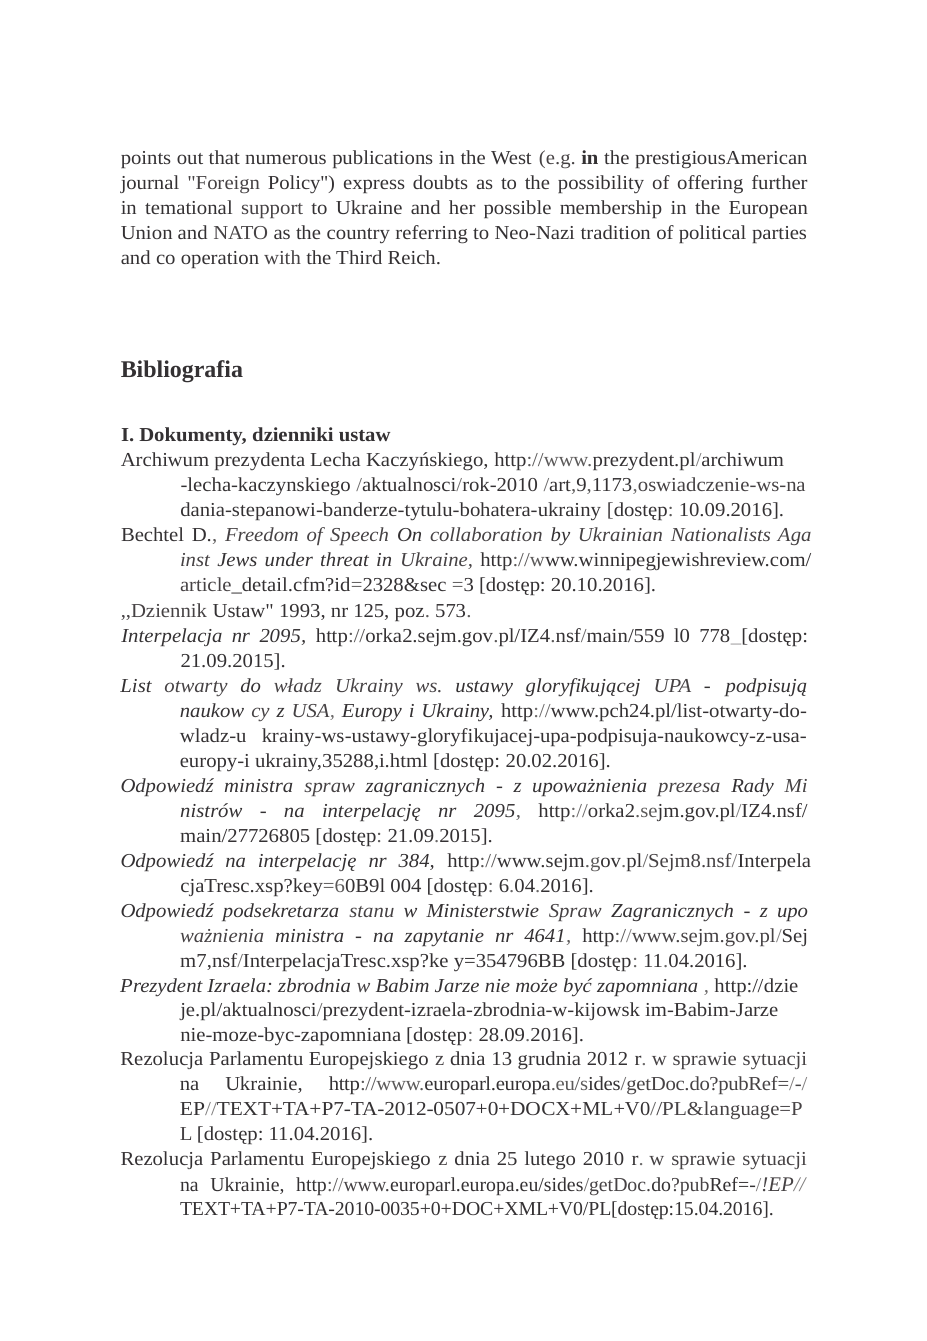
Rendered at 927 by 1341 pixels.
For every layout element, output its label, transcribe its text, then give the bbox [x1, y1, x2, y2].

text Rezolucja Parlamentu Europejskiego z dnia 25 lutego 2010 r. w sprawie sytuacji na Ukrainie, http://www.europarl.europa.eu/sides/getDoc.do?pubRef=-/!EP// TEXT+TA+P7-TA-2010-0035+0+DOC+XML+V0/PL[dostęp:15.04.2016]. [120, 1147, 807, 1220]
text Odpowiedź podsekretarza stanu w Ministerstwie Spraw Zagranicznych - z upo­ ważnienia ministra - na zapytanie nr 4641, http://www.sejm.gov.pl/Sej­ m7,nsf/InterpelacjaTresc.xsp?ke y=354796BB [dostęp: 11.04.2016]. [120, 898, 808, 971]
text Bechtel D., Freedom of Speech On collaboration by Ukrainian Nationalists Aga­ inst Jews under threat in Ukraine, http://www.winnipegjewishreview.com/ article_detail.cfm?id=2328&sec =3 [dostęp: 20.10.2016]. [121, 523, 812, 596]
text I. Dokumenty, dzienniki ustaw [121, 423, 830, 446]
text Prezydent Izraela: zbrodnia w Babim Jarze nie może być zapomniana , http://dzie­ je.pl/aktualnosci/prezydent-izraela-zbrodnia-w-kijowsk im-Babim-Jarze­ nie-moze-byc-zapomniana [dostęp: 28.09.2016]. [120, 973, 811, 1046]
text List otwarty do władz Ukrainy ws. ustawy gloryfikującej UPA - podpisują naukow­ cy z USA, Europy i Ukrainy, http://www.pch24.pl/list-otwarty-do-wladz-u­ krainy-ws-ustawy-gloryfikujacej-upa-podpisuja-naukowcy-z-usa-europy-i­ ukrainy,35288,i.html [dostęp: 20.02.2016]. [120, 673, 807, 771]
text Bibliografia [121, 355, 830, 382]
text Archiwum prezydenta Lecha Kaczyńskiego, http://www.prezydent.pl/archiwum­ [121, 448, 830, 471]
text Interpelacja nr 2095, http://orka2.sejm.gov.pl/IZ4.nsf/main/559 l0 778_[dostęp: 21.09.2015]. [121, 623, 808, 671]
text Odpowiedź na interpelację nr 384, http://www.sejm.gov.pl/Sejm8.nsf/Interpela­ cjaTresc.xsp?key=60B9l 004 [dostęp: 6.04.2016]. [120, 848, 811, 896]
text -lecha-kaczynskiego /aktualnosci/rok-2010 /art,9,1173,oswiadczenie-ws-na­ dania-stepanowi-banderze-tytulu-bohatera-ukrainy [dostęp: 10.09.2016]. [180, 473, 818, 521]
text points out that numerous publications in the West (e.g. in the prestigiousAmerican journal "Foreign Policy'') express doubts as to the possibility of offering further in­ temational support to Ukraine and her possible membership in the European Union and NATO as the country referring to Neo-Nazi tradition of political parties and co­ operation with the Third Reich. [121, 146, 808, 268]
text ,,Dziennik Ustaw" 1993, nr 125, poz. 573. [121, 598, 830, 621]
text Odpowiedź ministra spraw zagranicznych - z upoważnienia prezesa Rady Mi­ nistrów - na interpelację nr 2095, http://orka2.sejm.gov.pl/IZ4.nsf/ main/27726805 [dostęp: 21.09.2015]. [120, 773, 808, 846]
text Rezolucja Parlamentu Europejskiego z dnia 13 grudnia 2012 r. w sprawie sytuacji na Ukrainie, http://www.europarl.europa.eu/sides/getDoc.do?pubRef=/-/ EP//TEXT+TA+P7-TA-2012-0507+0+DOCX+ML+V0//PL&language=PL [dostęp: 11.04.2016]. [120, 1047, 807, 1145]
